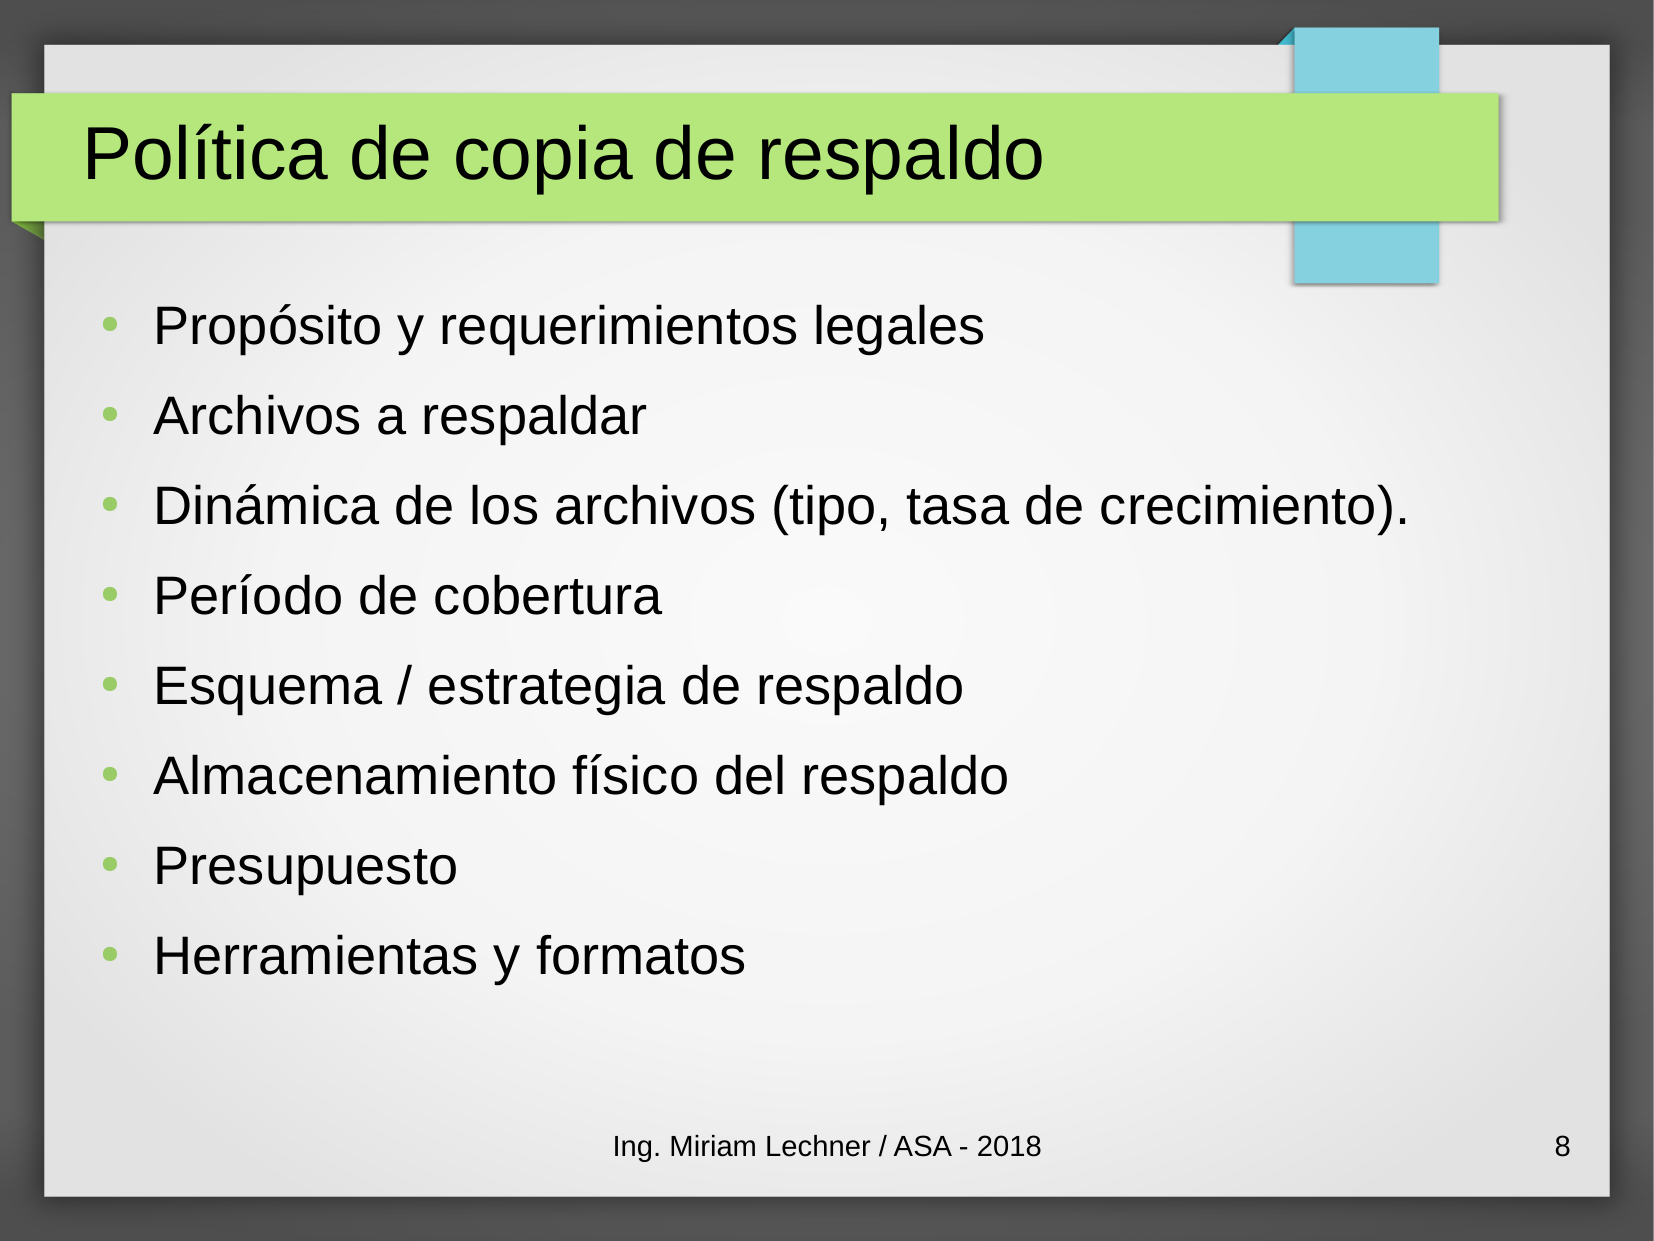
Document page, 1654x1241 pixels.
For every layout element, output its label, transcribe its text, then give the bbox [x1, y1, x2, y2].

title Política de copia de respaldo [82, 94, 1264, 213]
picture [0, 0, 1654, 1241]
list Propósito y requerimientos legales Archivos a respaldar Dinámica de los archivos (tipo, tasa de crecimiento). Período de cobertura Esquema / estrategia de respaldo Almacenamiento físico del respaldo Presupuesto Herramientas y formatos [82, 295, 1571, 1015]
